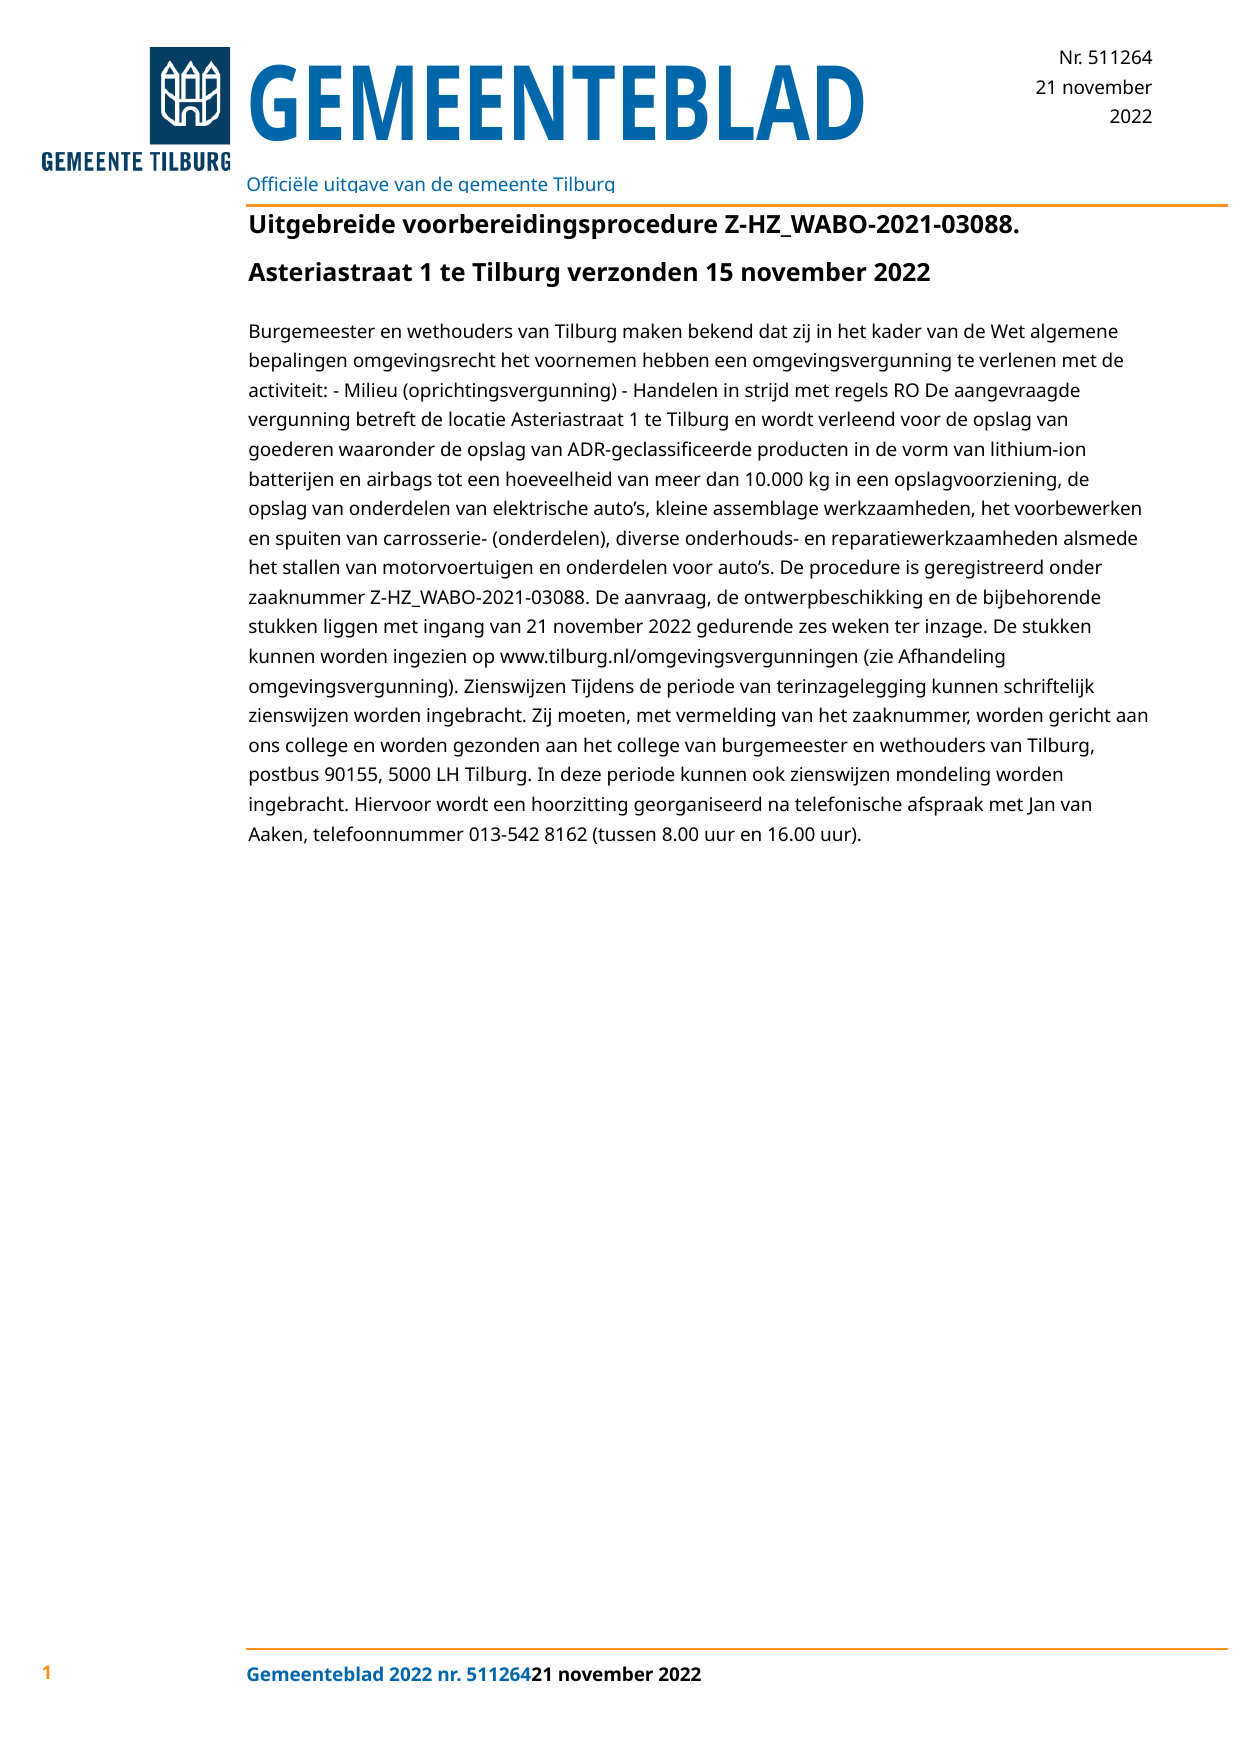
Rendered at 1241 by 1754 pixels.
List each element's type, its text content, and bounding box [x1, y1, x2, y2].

picture [41, 47, 231, 172]
text Burgemeester en wethouders van Tilburg maken bekend dat zij in het kader van de Wet algemene bepalingen omgevingsrecht het voornemen hebben een omgevingsvergunning te verlenen met de activiteit: - Milieu (oprichtingsvergunning) - Handelen in strijd met regels RO De aangevraagde vergunning betreft de locatie Asteriastraat 1 te Tilburg en wordt verleend voor de opslag van goederen waaronder de opslag van ADR-geclassificeerde producten in de vorm van lithium-ion batterijen en airbags tot een hoeveelheid van meer dan 10.000 kg in een opslagvoorziening, de opslag van onderdelen van elektrische auto’s, kleine assemblage werkzaamheden, het voorbewerken en spuiten van carrosserie- (onderdelen), diverse onderhouds- en reparatiewerkzaamheden alsmede het stallen van motorvoertuigen en onderdelen voor auto’s. De procedure is geregistreerd onder zaaknummer Z-HZ_WABO-2021-03088. De aanvraag, de ontwerpbeschikking en de bijbehorende stukken liggen met ingang van 21 november 2022 gedurende zes weken ter inzage. De stukken kunnen worden ingezien op www.tilburg.nl/omgevingsvergunningen (zie Afhandeling omgevingsvergunning). Zienswijzen Tijdens de periode van terinzagelegging kunnen schriftelijk zienswijzen worden ingebracht. Zij moeten, met vermelding van het zaaknummer, worden gericht aan ons college en worden gezonden aan het college van burgemeester en wethouders van Tilburg, postbus 90155, 5000 LH Tilburg. In deze periode kunnen ook zienswijzen mondeling worden ingebracht. Hiervoor wordt een hoorzitting georganiseerd na telefonische afspraak met Jan van Aaken, telefoonnummer 013-542 8162 (tussen 8.00 uur en 16.00 uur). [248, 318, 1152, 847]
text Uitgebreide voorbereidingsprocedure Z-HZ_WABO-2021-03088. Asteriastraat 1 te Tilburg verzonden 15 november 2022 [248, 207, 1152, 288]
